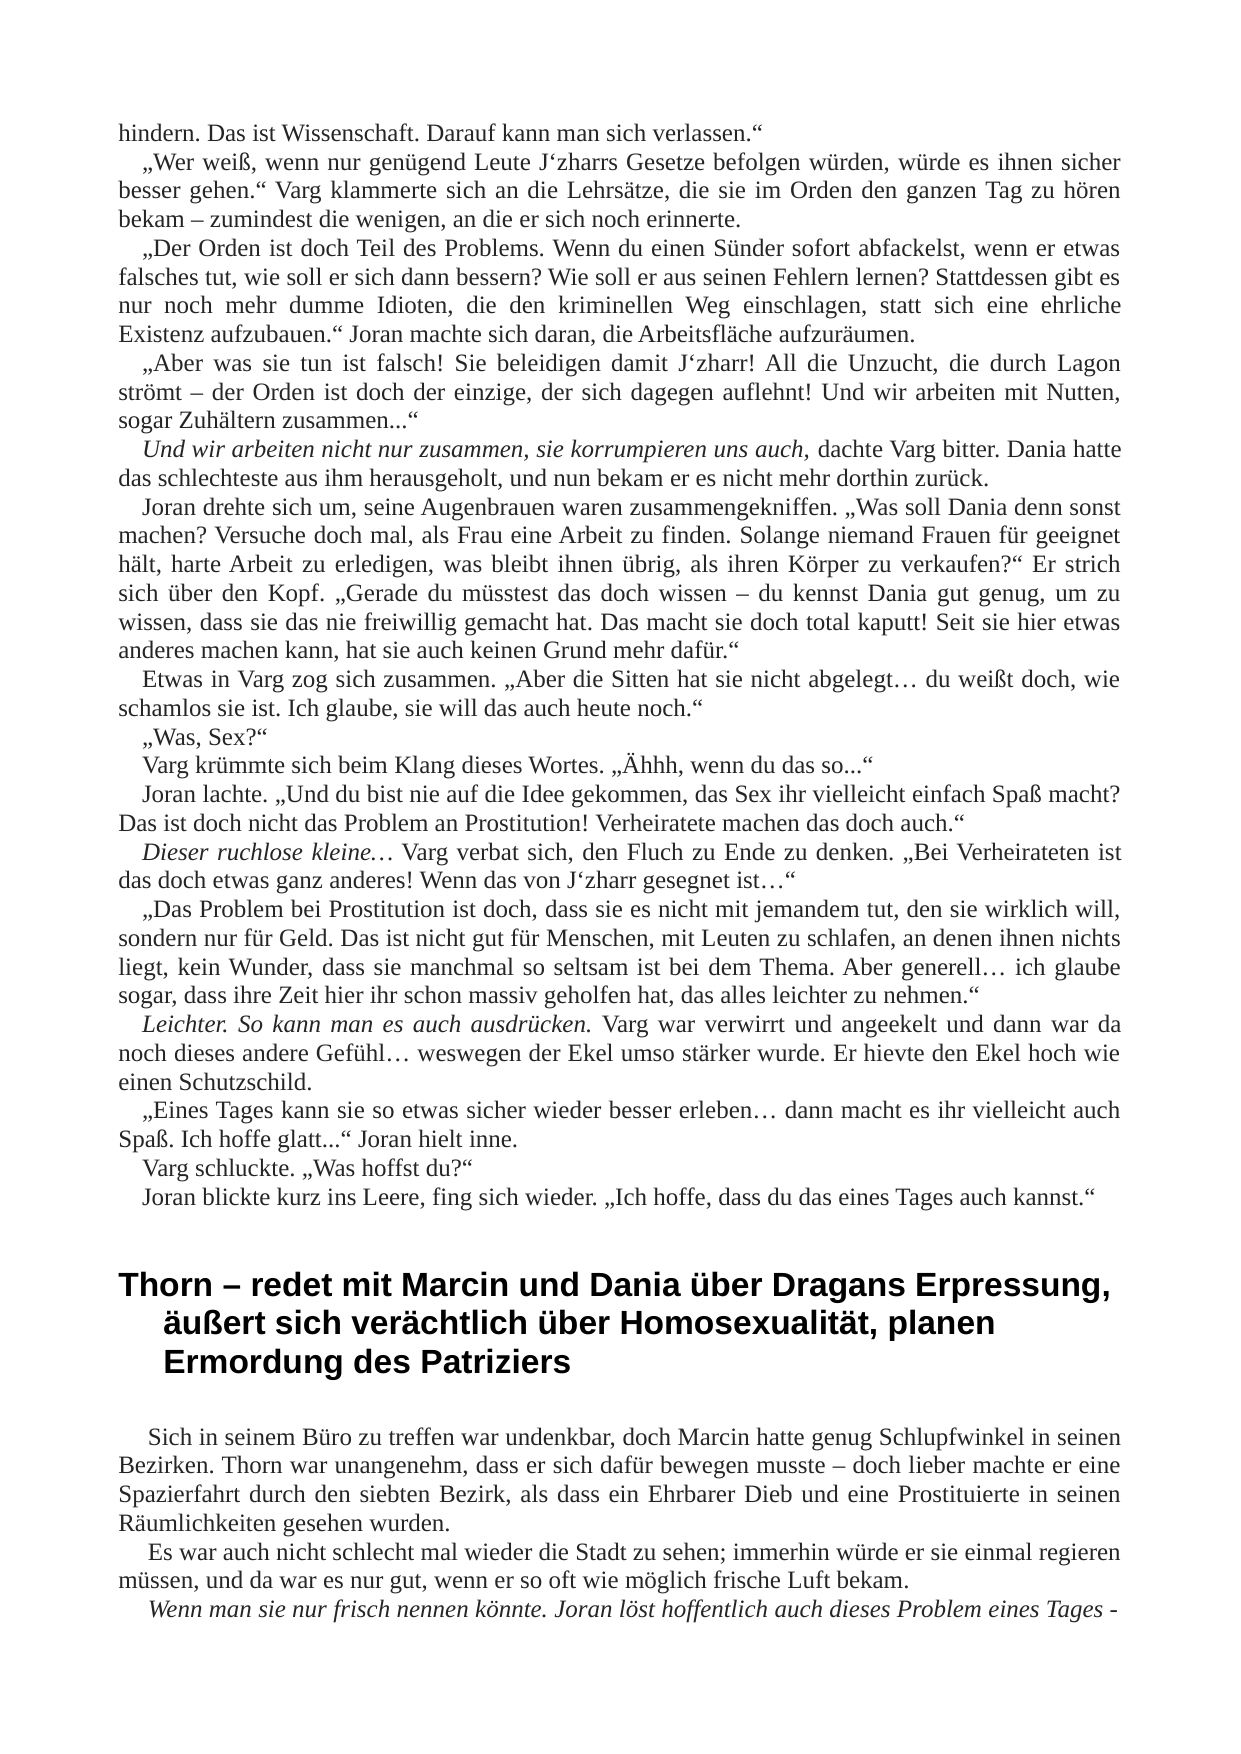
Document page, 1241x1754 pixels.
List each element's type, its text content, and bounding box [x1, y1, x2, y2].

subtitle Thorn – redet mit Marcin und Dania über Dragans Erpressung, äußert sich verächtlich über Homosexualität, planen Ermordung des Patriziers [118, 1264, 1122, 1380]
text Varg schluckte. „Was hoffst du?“ [118, 1153, 1122, 1182]
text Varg krümmte sich beim Klang dieses Wortes. „Ähhh, wenn du das so...“ [118, 751, 1122, 779]
text „Das Problem bei Prostitution ist doch, dass sie es nicht mit jemandem tut, den sie wirklich will, sondern nur für Geld. Das ist nicht gut für Menschen, mit Leuten zu schlafen, an denen ihnen nichts liegt, kein Wunder, dass sie manchmal so seltsam ist bei dem Thema. Aber generell… ich glaube sogar, dass ihre Zeit hier ihr schon massiv geholfen hat, das alles leichter zu nehmen.“ [118, 894, 1122, 1009]
text Und wir arbeiten nicht nur zusammen, sie korrumpieren uns auch, dachte Varg bitter. Dania hatte das schlechteste aus ihm herausgeholt, und nun bekam er es nicht mehr dorthin zurück. [118, 434, 1122, 492]
text Dieser ruchlose kleine… Varg verbat sich, den Fluch zu Ende zu denken. „Bei Verheirateten ist das doch etwas ganz anderes! Wenn das von J‘zharr gesegnet ist…“ [118, 837, 1122, 894]
text Etwas in Varg zog sich zusammen. „Aber die Sitten hat sie nicht abgelegt… du weißt doch, wie schamlos sie ist. Ich glaube, sie will das auch heute noch.“ [118, 664, 1122, 722]
text „Eines Tages kann sie so etwas sicher wieder besser erleben… dann macht es ihr vielleicht auch Spaß. Ich hoffe glatt...“ Joran hielt inne. [118, 1096, 1122, 1153]
text hindern. Das ist Wissenschaft. Darauf kann man sich verlassen.“ [118, 118, 1122, 147]
text Joran blickte kurz ins Leere, fing sich wieder. „Ich hoffe, dass du das eines Tages auch kannst.“ [118, 1182, 1122, 1211]
text „Aber was sie tun ist falsch! Sie beleidigen damit J‘zharr! All die Unzucht, die durch Lagon strömt – der Orden ist doch der einzige, der sich dagegen auflehnt! Und wir arbeiten mit Nutten, sogar Zuhältern zusammen...“ [118, 348, 1122, 434]
text „Wer weiß, wenn nur genügend Leute J‘zharrs Gesetze befolgen würden, würde es ihnen sicher besser gehen.“ Varg klammerte sich an die Lehrsätze, die sie im Orden den ganzen Tag zu hören bekam – zumindest die wenigen, an die er sich noch erinnerte. [118, 147, 1122, 233]
text Sich in seinem Büro zu treffen war undenkbar, doch Marcin hatte genug Schlupfwinkel in seinen Bezirken. Thorn war unangenehm, dass er sich dafür bewegen musste – doch lieber machte er eine Spazierfahrt durch den siebten Bezirk, als dass ein Ehrbarer Dieb und eine Prostituierte in seinen Räumlichkeiten gesehen wurden. [118, 1422, 1122, 1537]
text „Was, Sex?“ [118, 722, 1122, 751]
text „Der Orden ist doch Teil des Problems. Wenn du einen Sünder sofort abfackelst, wenn er etwas falsches tut, wie soll er sich dann bessern? Wie soll er aus seinen Fehlern lernen? Stattdessen gibt es nur noch mehr dumme Idioten, die den kriminellen Weg einschlagen, statt sich eine ehrliche Existenz aufzubauen.“ Joran machte sich daran, die Arbeitsfläche aufzuräumen. [118, 233, 1122, 348]
text Leichter. So kann man es auch ausdrücken. Varg war verwirrt und angeekelt und dann war da noch dieses andere Gefühl… weswegen der Ekel umso stärker wurde. Er hievte den Ekel hoch wie einen Schutzschild. [118, 1009, 1122, 1096]
text Wenn man sie nur frisch nennen könnte. Joran löst hoffentlich auch dieses Problem eines Tages [118, 1594, 1122, 1623]
text Es war auch nicht schlecht mal wieder die Stadt zu sehen; immerhin würde er sie einmal regieren müssen, und da war es nur gut, wenn er so oft wie möglich frische Luft bekam. [118, 1537, 1122, 1594]
text Joran drehte sich um, seine Augenbrauen waren zusammengekniffen. „Was soll Dania denn sonst machen? Versuche doch mal, als Frau eine Arbeit zu finden. Solange niemand Frauen für geeignet hält, harte Arbeit zu erledigen, was bleibt ihnen übrig, als ihren Körper zu verkaufen?“ Er strich sich über den Kopf. „Gerade du müsstest das doch wissen – du kennst Dania gut genug, um zu wissen, dass sie das nie freiwillig gemacht hat. Das macht sie doch total kaputt! Seit sie hier etwas anderes machen kann, hat sie auch keinen Grund mehr dafür.“ [118, 492, 1122, 664]
text Joran lachte. „Und du bist nie auf die Idee gekommen, das Sex ihr vielleicht einfach Spaß macht? Das ist doch nicht das Problem an Prostitution! Verheiratete machen das doch auch.“ [118, 779, 1122, 837]
